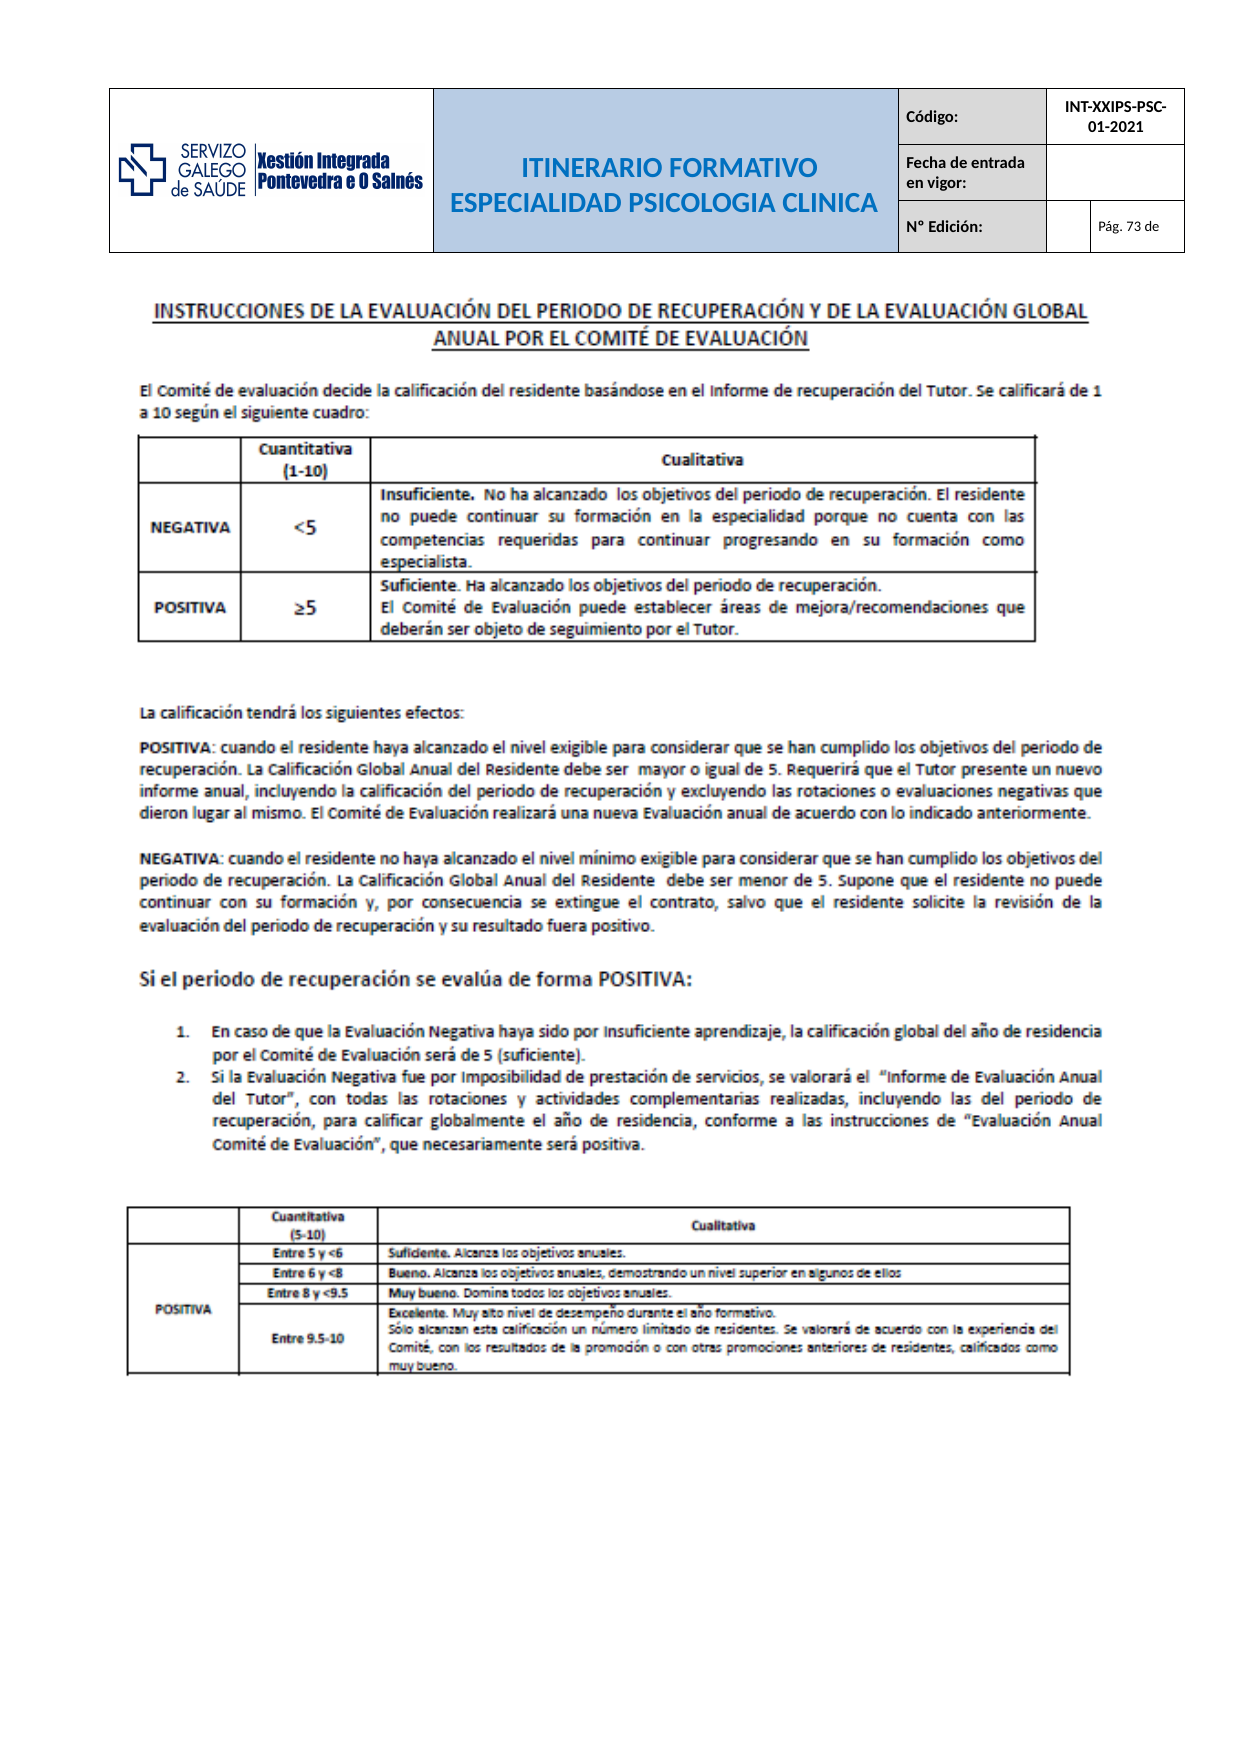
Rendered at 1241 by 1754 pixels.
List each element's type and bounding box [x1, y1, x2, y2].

picture [118, 143, 425, 197]
